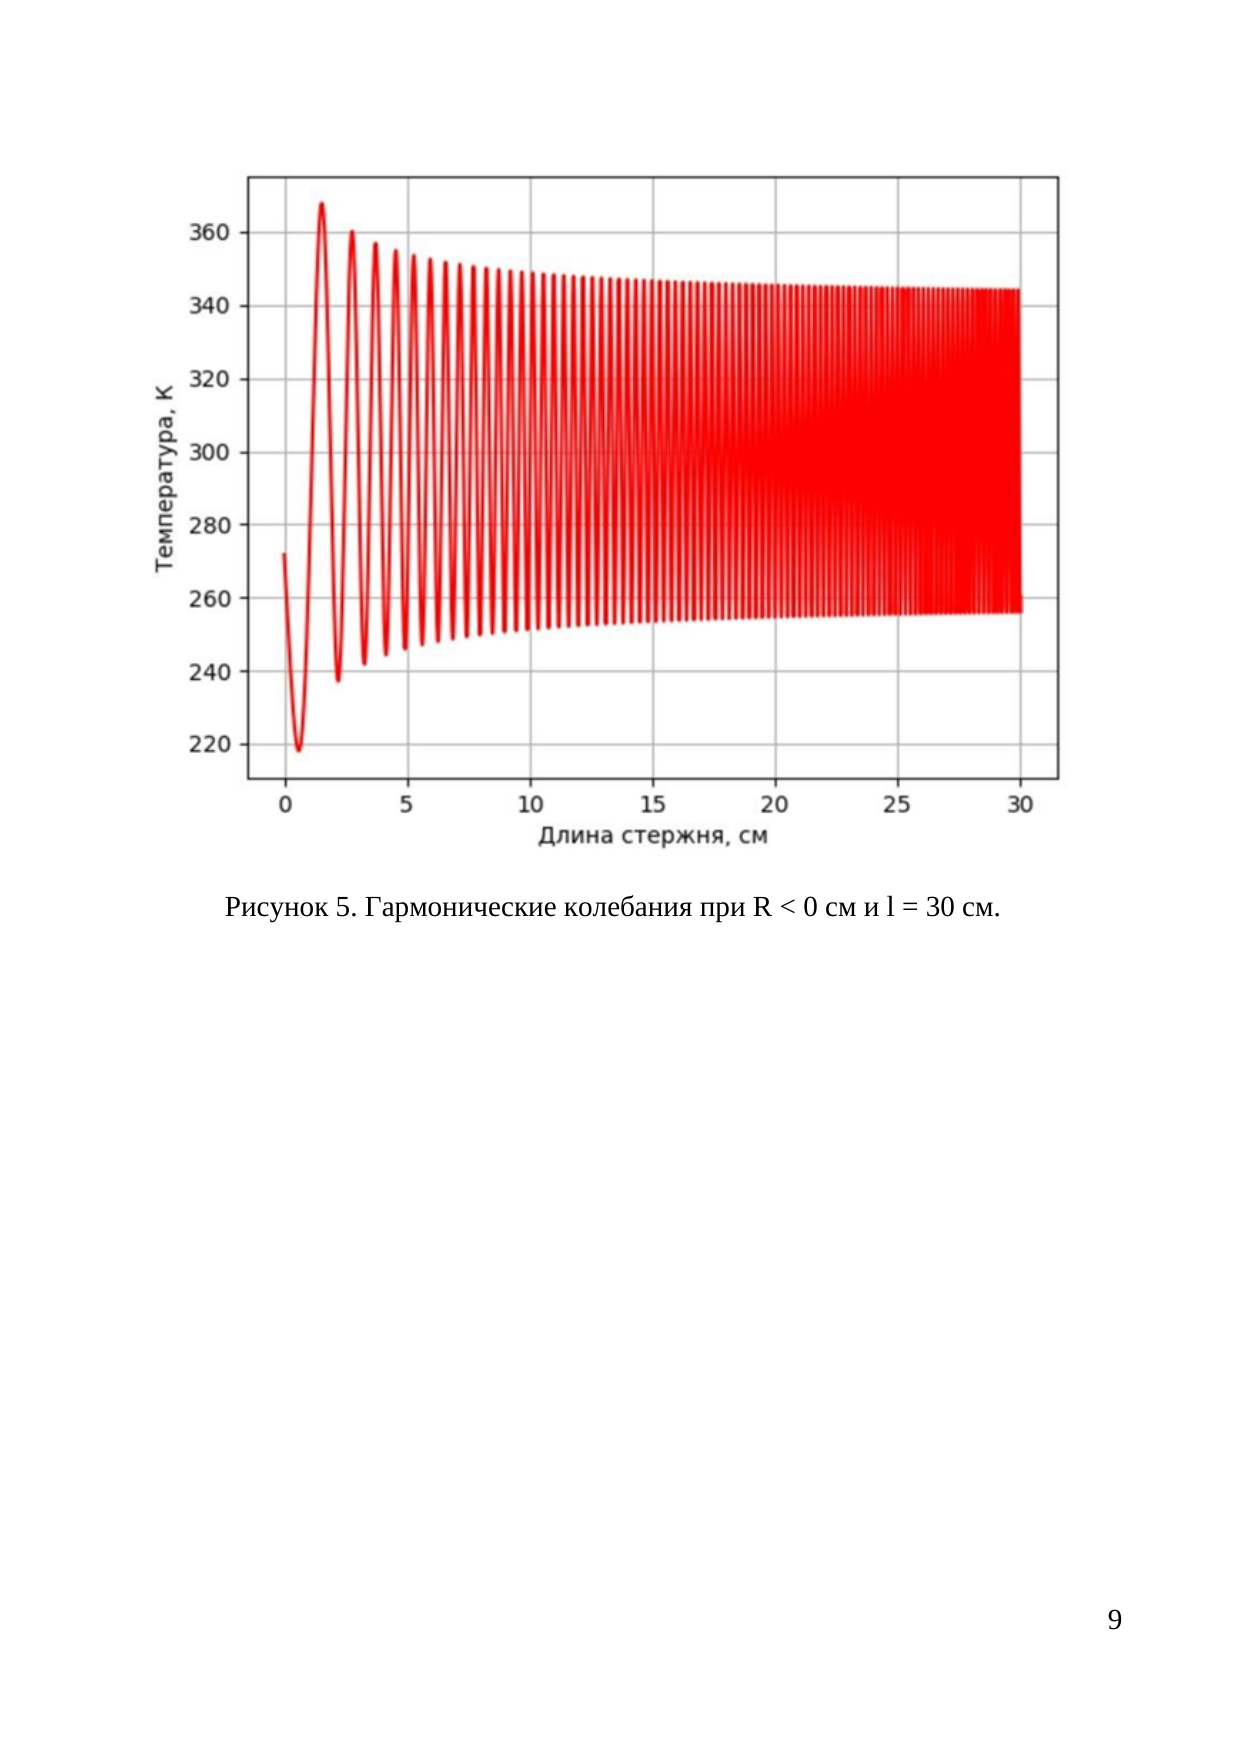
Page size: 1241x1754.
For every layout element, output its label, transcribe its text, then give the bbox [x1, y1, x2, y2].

text Рисунок 5. Гармонические колебания при R < 0 см и l = 30 см. [118, 856, 1122, 922]
